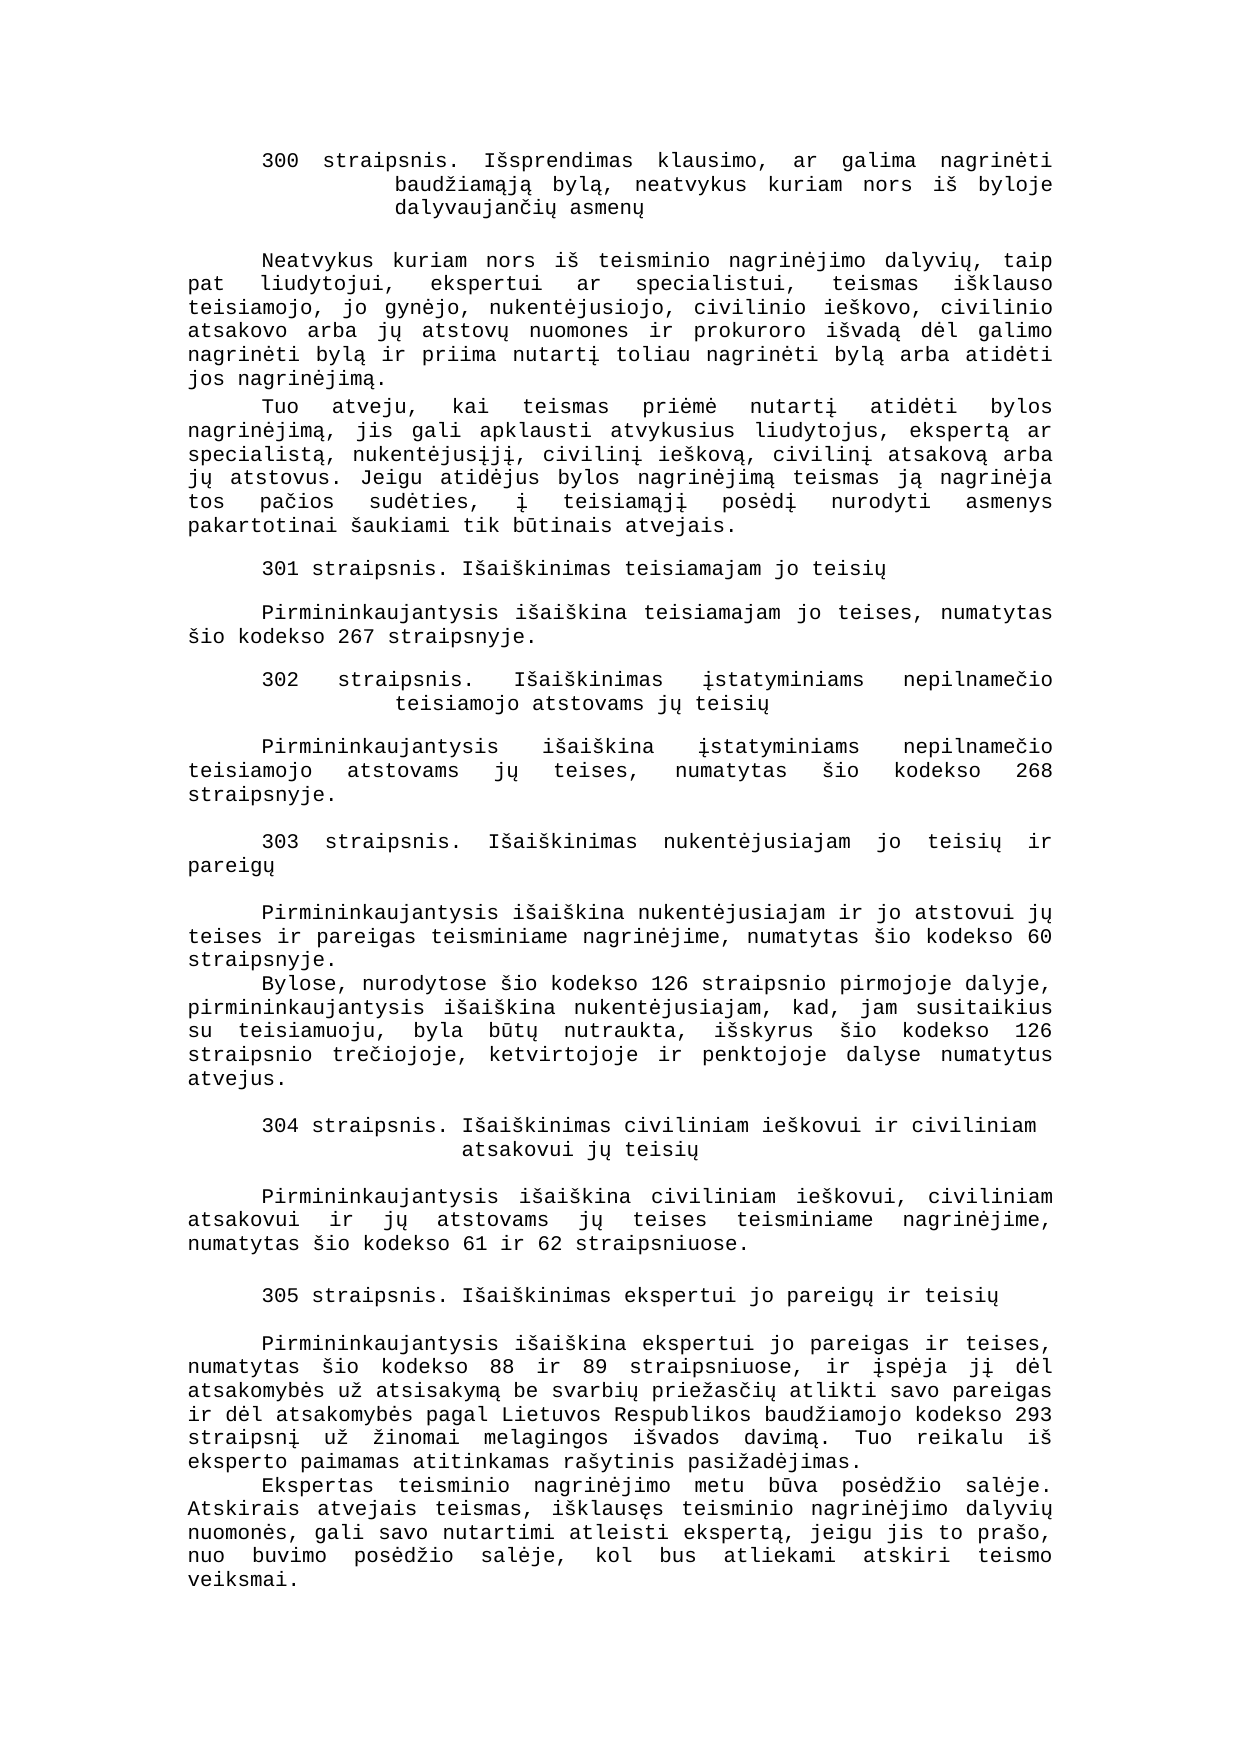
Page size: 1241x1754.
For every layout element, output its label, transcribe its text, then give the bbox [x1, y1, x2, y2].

text Pirmininkaujantysis išaiškina ekspertui jo pareigas ir teises, numatytas šio kodekso 88 ir 89 straipsniuose, ir įspėja jį dėl atsakomybės už atsisakymą be svarbių priežasčių atlikti savo pareigas ir dėl atsakomybės pagal Lietuvos Respublikos baudžiamojo kodekso 293 straipsnį už žinomai melagingos išvados davimą. Tuo reikalu iš eksperto paimamas atitinkamas rašytinis pasižadėjimas. [187, 1333, 1053, 1474]
text 303 straipsnis. Išaiškinimas nukentėjusiajam jo teisių ir pareigų [187, 831, 1053, 878]
text 301 straipsnis. Išaiškinimas teisiamajam jo teisių [187, 558, 1053, 582]
text Bylose, nurodytose šio kodekso 126 straipsnio pirmojoje dalyje, pirmininkaujantysis išaiškina nukentėjusiajam, kad, jam susitaikius su teisiamuoju, byla būtų nutraukta, išskyrus šio kodekso 126 straipsnio trečiojoje, ketvirtojoje ir penktojoje dalyse numatytus atvejus. [187, 973, 1053, 1091]
text Neatvykus kuriam nors iš teisminio nagrinėjimo dalyvių, taip pat liudytojui, ekspertui ar specialistui, teismas išklauso teisiamojo, jo gynėjo, nukentėjusiojo, civilinio ieškovo, civilinio atsakovo arba jų atstovų nuomones ir prokuroro išvadą dėl galimo nagrinėti bylą ir priima nutartį toliau nagrinėti bylą arba atidėti jos nagrinėjimą. [187, 249, 1053, 391]
text Ekspertas teisminio nagrinėjimo metu būva posėdžio salėje. Atskirais atvejais teismas, išklausęs teisminio nagrinėjimo dalyvių nuomonės, gali savo nutartimi atleisti ekspertą, jeigu jis to prašo, nuo buvimo posėdžio salėje, kol bus atliekami atskiri teismo veiksmai. [187, 1474, 1053, 1593]
text atsakovui jų teisių [187, 1138, 1053, 1162]
text Pirmininkaujantysis išaiškina civiliniam ieškovui, civiliniam atsakovui ir jų atstovams jų teises teisminiame nagrinėjime, numatytas šio kodekso 61 ir 62 straipsniuose. [187, 1186, 1053, 1257]
text 302 straipsnis. Išaiškinimas įstatyminiams nepilnamečio teisiamojo atstovams jų teisių [261, 669, 1053, 717]
text Pirmininkaujantysis išaiškina teisiamajam jo teises, numatytas šio kodekso 267 straipsnyje. [187, 602, 1053, 649]
text 300 straipsnis. Išsprendimas klausimo, ar galima nagrinėti baudžiamąją bylą, neatvykus kuriam nors iš byloje dalyvaujančių asmenų [261, 150, 1053, 221]
text 305 straipsnis. Išaiškinimas ekspertui jo pareigų ir teisių [187, 1285, 1053, 1309]
text Tuo atveju, kai teismas priėmė nutartį atidėti bylos nagrinėjimą, jis gali apklausti atvykusius liudytojus, ekspertą ar specialistą, nukentėjusįjį, civilinį ieškovą, civilinį atsakovą arba jų atstovus. Jeigu atidėjus bylos nagrinėjimą teismas ją nagrinėja tos pačios sudėties, į teisiamąjį posėdį nurodyti asmenys pakartotinai šaukiami tik būtinais atvejais. [187, 396, 1053, 538]
text 304 straipsnis. Išaiškinimas civiliniam ieškovui ir civiliniam [187, 1115, 1053, 1138]
text Pirmininkaujantysis išaiškina nukentėjusiajam ir jo atstovui jų teises ir pareigas teisminiame nagrinėjime, numatytas šio kodekso 60 straipsnyje. [187, 902, 1053, 973]
text Pirmininkaujantysis išaiškina įstatyminiams nepilnamečio teisiamojo atstovams jų teises, numatytas šio kodekso 268 straipsnyje. [187, 737, 1053, 807]
